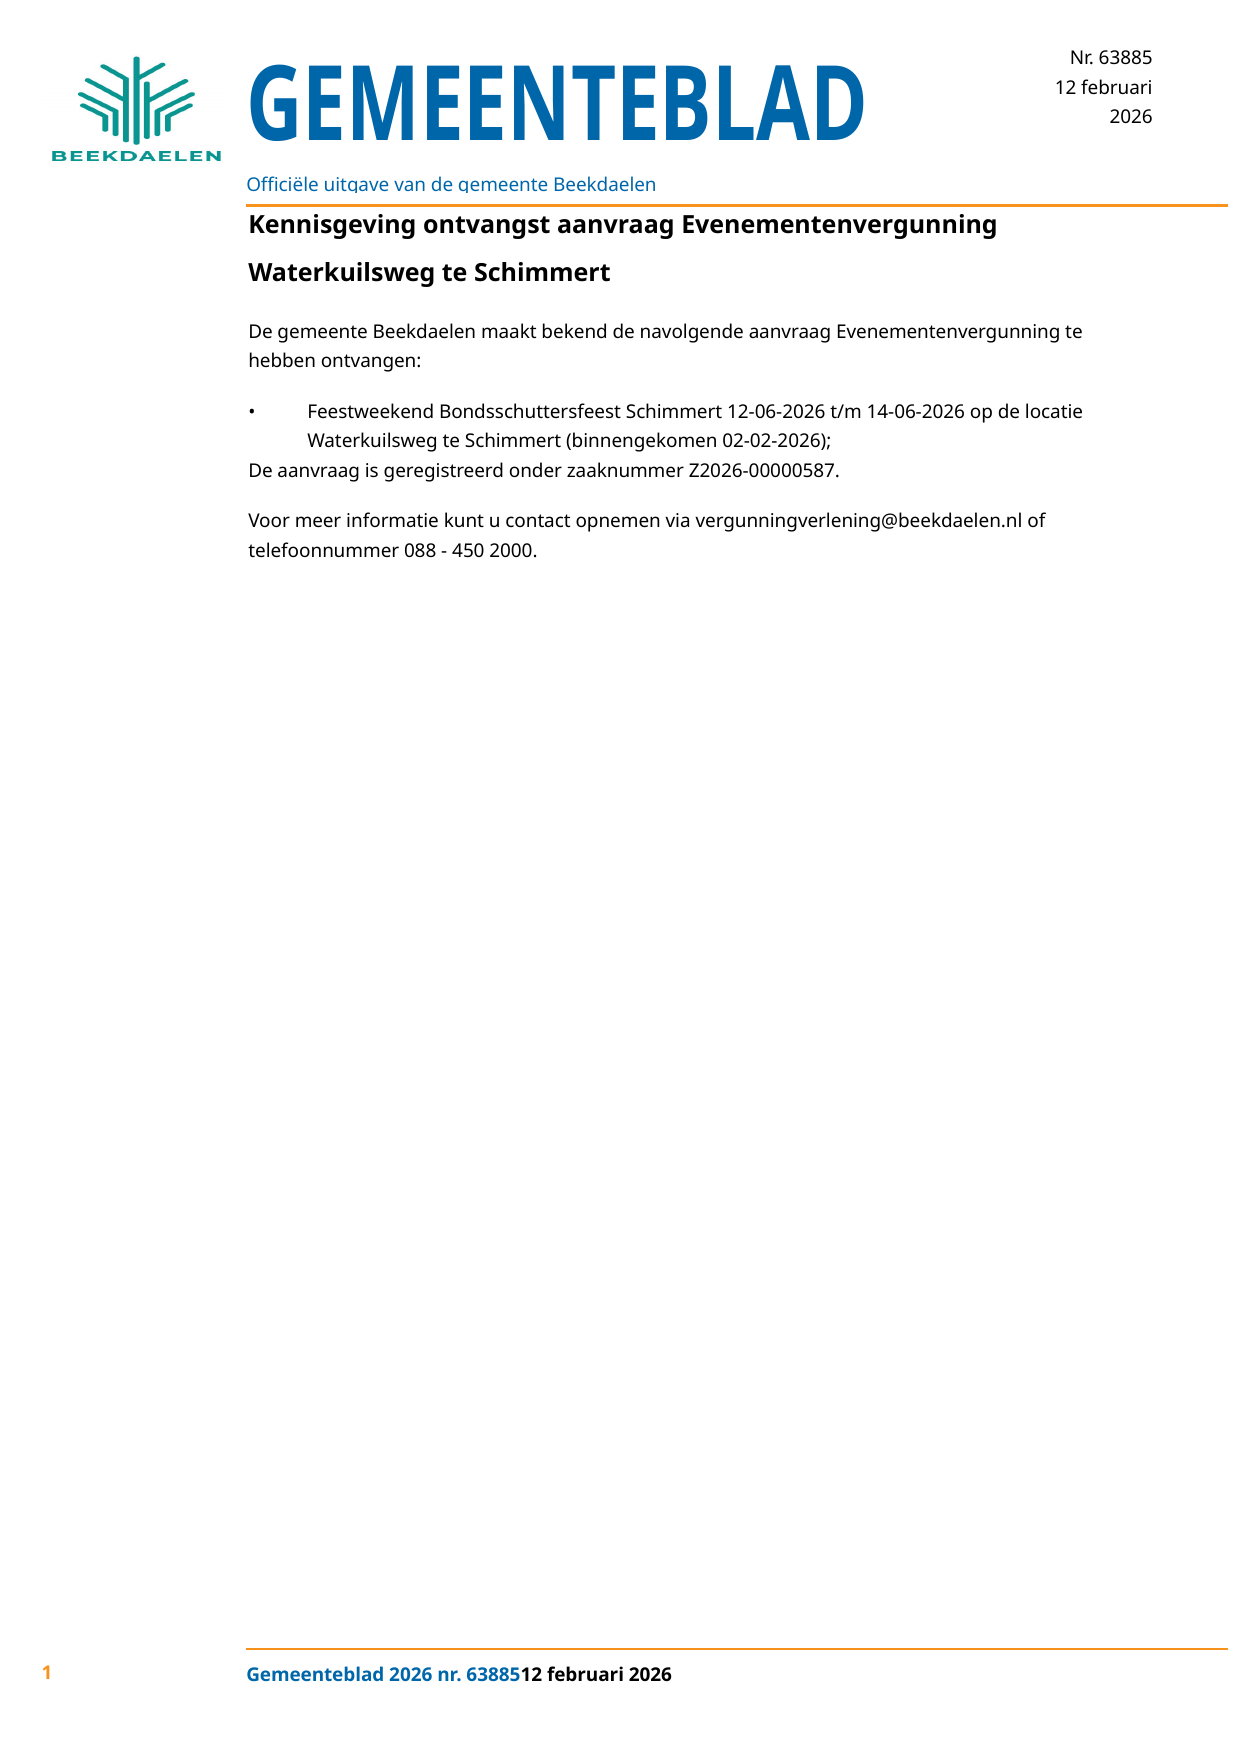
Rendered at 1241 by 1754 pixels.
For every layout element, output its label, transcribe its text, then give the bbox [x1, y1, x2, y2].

text De gemeente Beekdaelen maakt bekend de navolgende aanvraag Evenementenvergunning te hebben ontvangen: [248, 318, 1152, 373]
list Feestweekend Bondsschuttersfeest Schimmert 12-06-2026 t/m 14-06-2026 op de locatie Waterkuilsweg te Schimmert (binnengekomen 02-02-2026); [248, 398, 1152, 453]
text Voor meer informatie kunt u contact opnemen via vergunningverlening@beekdaelen.nl of telefoonnummer 088 - 450 2000. [248, 507, 1152, 563]
text Kennisgeving ontvangst aanvraag Evenementenvergunning Waterkuilsweg te Schimmert [248, 207, 1152, 288]
picture [41, 47, 231, 172]
text De aanvraag is geregistreerd onder zaaknummer Z2026-00000587. [248, 457, 1152, 483]
